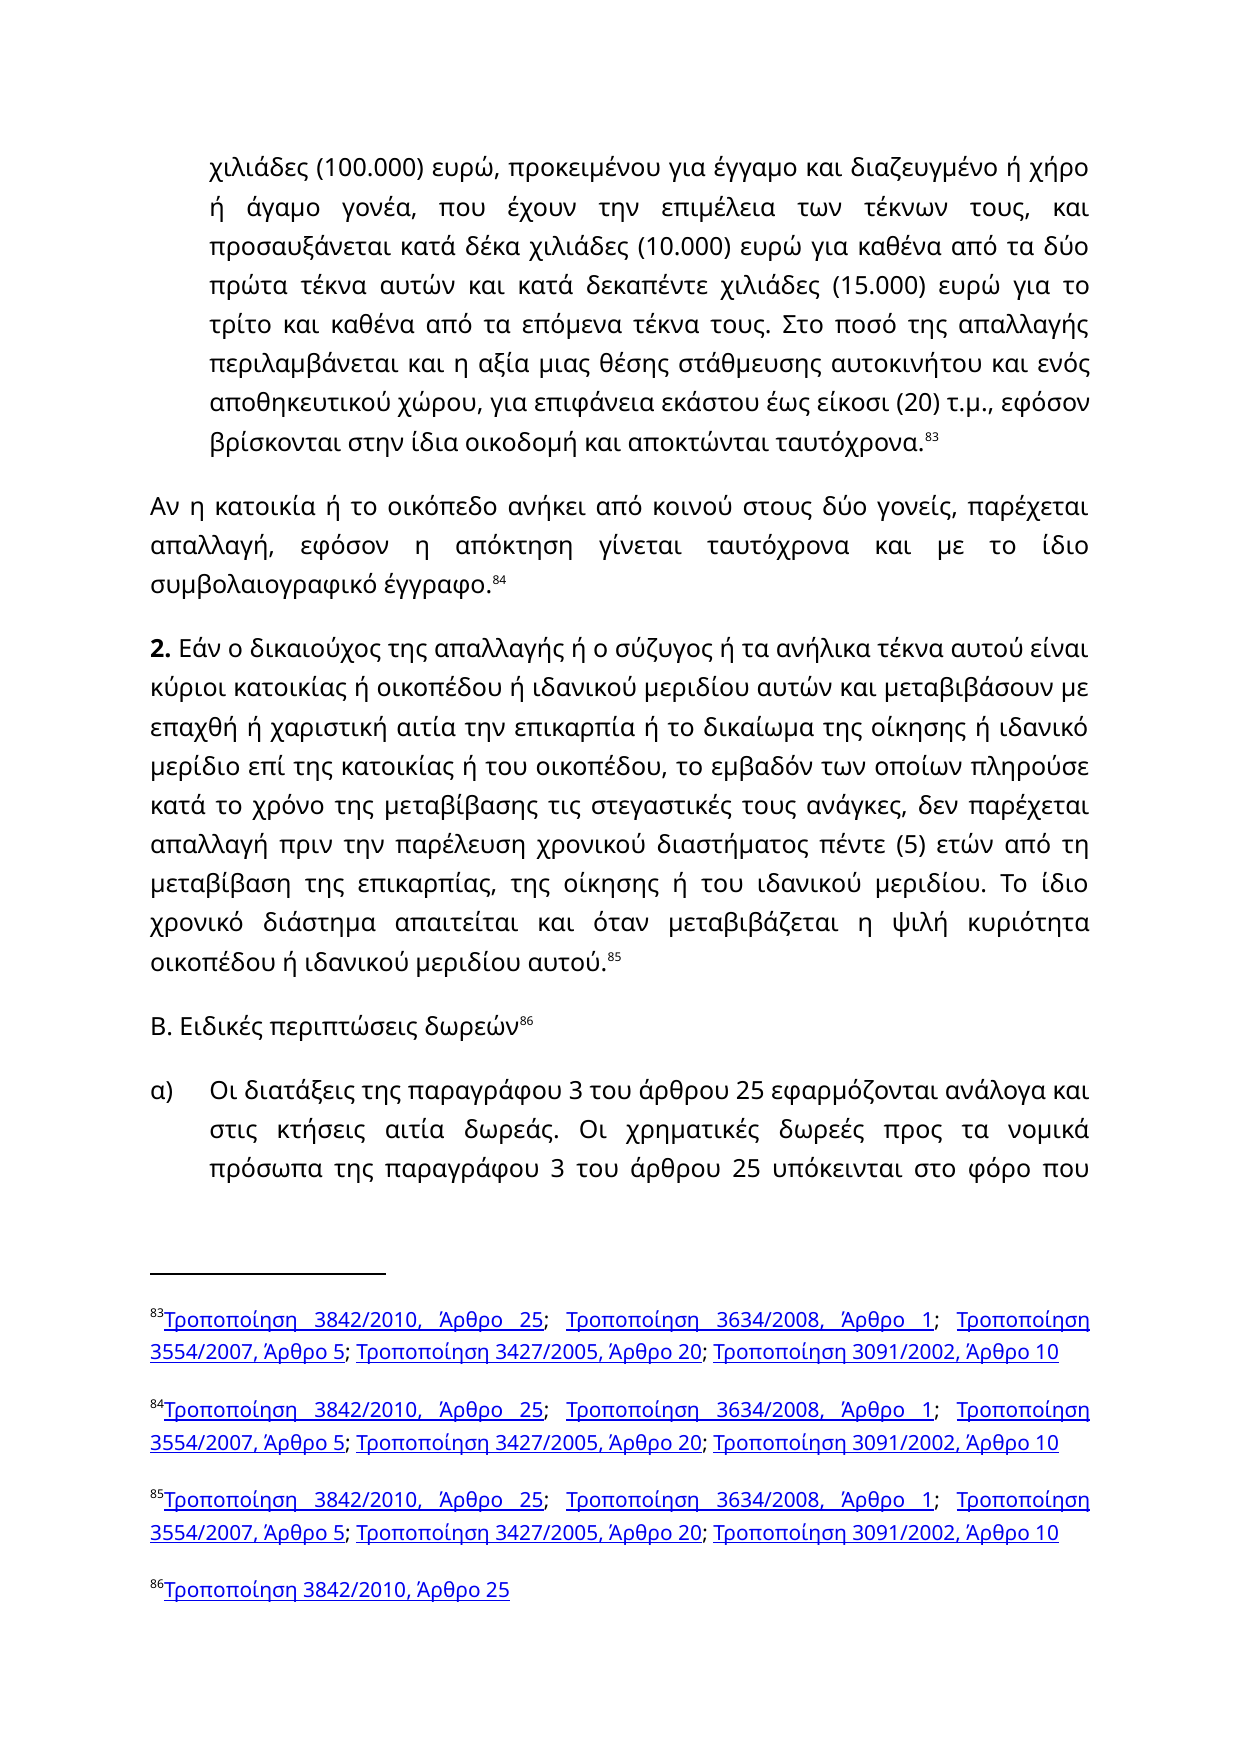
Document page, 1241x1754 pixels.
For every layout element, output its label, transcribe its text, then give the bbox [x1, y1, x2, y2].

text Β. Ειδικές περιπτώσεις δωρεών [150, 1008, 1090, 1042]
text Τροποποίηση 3842/2010, Άρθρο 25; Τροποποίηση 3634/2008, Άρθρο 1; Τροποποίηση 3554/2007, Άρθρο 5; Τροποποίηση 3427/2005, Άρθρο 20; Τροποποίηση 3091/2002, Άρθρο 10 [150, 1305, 1090, 1366]
list α) Οι διατάξεις της παραγράφου 3 του άρθρου 25 εφαρμόζονται ανάλογα και στις κτήσεις αιτία δωρεάς. Οι χρηματικές δωρεές προς τα νομικά πρόσωπα της παρα­γράφου 3 του άρθρου 25 υπόκεινται στο φόρο που [150, 1072, 1090, 1185]
text Τροποποίηση 3842/2010, Άρθρο 25; Τροποποίηση 3634/2008, Άρθρο 1; Τροποποίηση 3554/2007, Άρθρο 5; Τροποποίηση 3427/2005, Άρθρο 20; Τροποποίηση 3091/2002, Άρθρο 10 [150, 1485, 1090, 1546]
text Τροποποίηση 3842/2010, Άρθρο 25; Τροποποίηση 3634/2008, Άρθρο 1; Τροποποίηση 3554/2007, Άρθρο 5; Τροποποίηση 3427/2005, Άρθρο 20; Τροποποίηση 3091/2002, Άρθρο 10 [150, 1395, 1090, 1456]
list χιλιάδες (100.000) ευρώ, προκειμένου για έγγαμο και διαζευγμένο ή χήρο ή ά­γαμο γονέα, που έχουν την επιμέλεια των τέκνων τους, και προσαυξάνεται κατά δέκα χιλιάδες (10.000) ευρώ για καθένα από τα δύο πρώτα τέκνα αυτών και κατά δεκαπέ­ντε χιλιάδες (15.000) ευρώ για το τρίτο και καθένα από τα επόμενα τέκνα τους. Στο ποσό της απαλλαγής περι­λαμβάνεται και η αξία μιας θέσης στάθμευσης αυτοκινή­του και ενός αποθηκευτικού χώρου, για επιφάνεια εκά­στου έως είκοσι (20) τ.μ., εφόσον βρίσκονται στην ίδια οικοδομή και αποκτώνται ταυτόχρονα. [150, 150, 1090, 458]
text Αν η κατοικία ή το οικόπεδο ανήκει από κοινού στους δύο γονείς, παρέχεται απαλλαγή, εφόσον η απόκτηση γίνεται ταυτόχρονα και με το ίδιο συμβολαιογραφικό έγγραφο. [150, 488, 1090, 601]
text 2. Εάν ο δικαιούχος της απαλλαγής ή ο σύζυγος ή τα ανήλικα τέκνα αυτού είναι κύριοι κατοικίας ή οικοπέδου ή ιδανικού μεριδίου αυτών και μεταβιβάσουν με επαχθή ή χαριστική αιτία την επικαρπία ή το δικαίωμα της οίκησης ή ιδανικό μερίδιο επί της κατοικίας ή του οικοπέδου, το εμβαδόν των οποίων πληρούσε κατά το χρόνο της με­ταβίβασης τις στεγαστικές τους ανάγκες, δεν παρέχεται απαλλαγή πριν την παρέλευση χρονικού διαστήματος πέντε (5) ετών από τη μεταβίβαση της επικαρπίας, της οίκησης ή του ιδανικού μεριδίου. Το ίδιο χρονικό διάστη­μα απαιτείται και όταν μεταβιβάζεται η ψιλή κυριότητα οικοπέδου ή ιδανικού μεριδίου αυτού. [150, 631, 1090, 978]
text Τροποποίηση 3842/2010, Άρθρο 25 [150, 1576, 1090, 1604]
